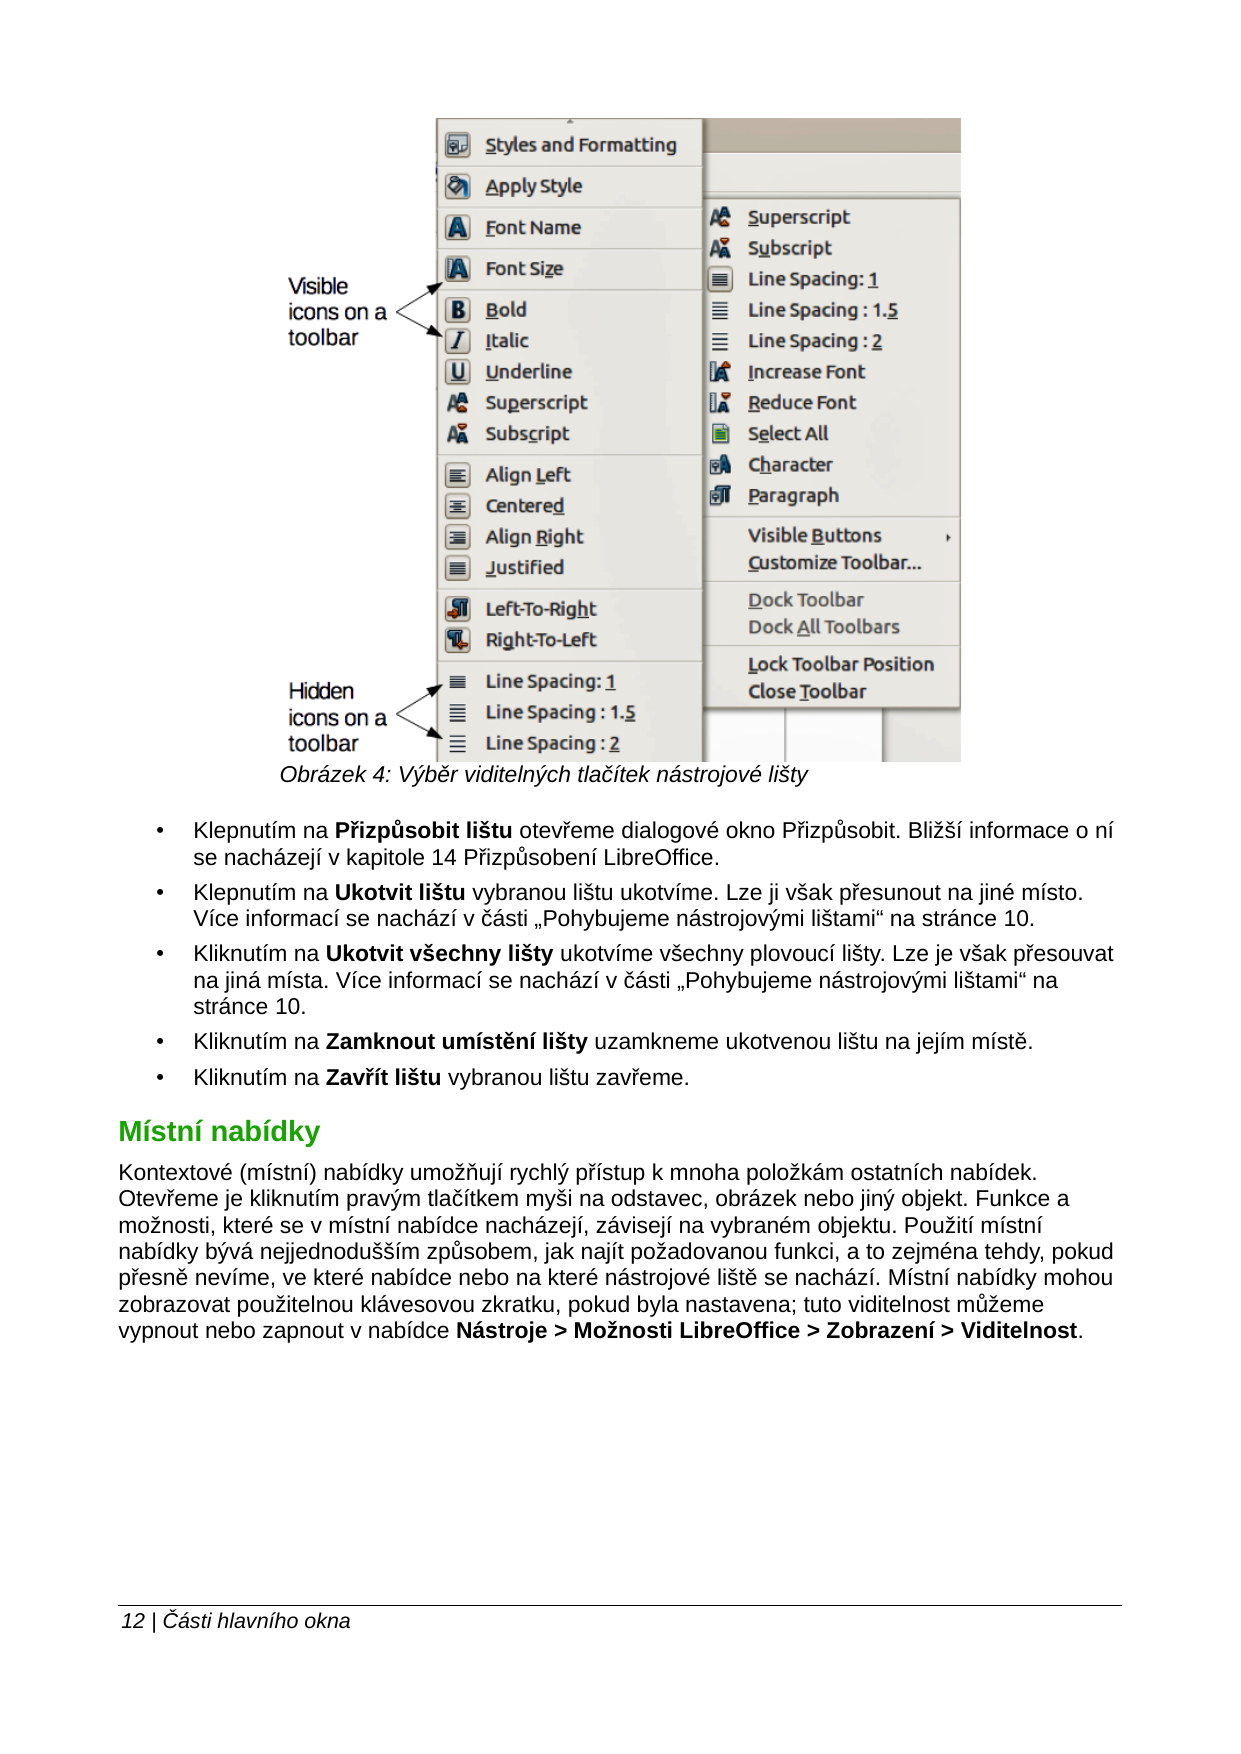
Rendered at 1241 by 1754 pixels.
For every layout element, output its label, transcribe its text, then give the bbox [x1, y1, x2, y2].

list Klepnutím na Ukotvit lištu vybranou lištu ukotvíme. Lze ji však přesunout na jiné místo. Více informací se nachází v části „Přesouvání nástrojových lišt“ na stránce 10. [156, 879, 1122, 932]
text Obrázek 4: Výběr viditelných tlačítek nástrojové lišty [279, 762, 961, 788]
picture [279, 118, 962, 762]
subtitle Místní nabídky [118, 1113, 1122, 1147]
list Kliknutím na Ukotvit všechny lišty ukotvíme všechny plovoucí lišty. Lze je však přesouvat na jiná místa. Více informací se nachází v části „Přesouvání nástrojových lišt“ na stránce 10. [156, 940, 1122, 1019]
list Kliknutím na Zamknout umístění lišty uzamkneme ukotvenou lištu na jejím místě. [156, 1028, 1122, 1055]
list Klepnutím na Přizpůsobit lištu otevřeme dialogové okno Přizpůsobit. Bližší informace o ní se nacházejí v kapitole 14 Přizpůsobení LibreOffice. [156, 817, 1122, 870]
list Kliknutím na Zavřít lištu vybranou lištu zavřeme. [156, 1063, 1122, 1090]
text Kontextové (místní) nabídky umožňují rychlý přístup k mnoha položkám ostatních nabídek. Otevřeme je kliknutím pravým tlačítkem myši na odstavec, obrázek nebo jiný objekt. Funkce a možnosti, které se v místní nabídce nacházejí, závisejí na vybraném objektu. Použití místní nabídky bývá nejjednodušším způsobem, jak najít požadovanou funkci, a to zejména tehdy, pokud přesně nevíme, ve které nabídce nebo na které nástrojové liště se nachází. Místní nabídky mohou zobrazovat použitelnou klávesovou zkratku, pokud byla nastavena; tuto viditelnost můžeme vypnout nebo zapnout v nabídce Nástroje > Možnosti LibreOffice > Zobrazení > Viditelnost. [118, 1159, 1122, 1343]
